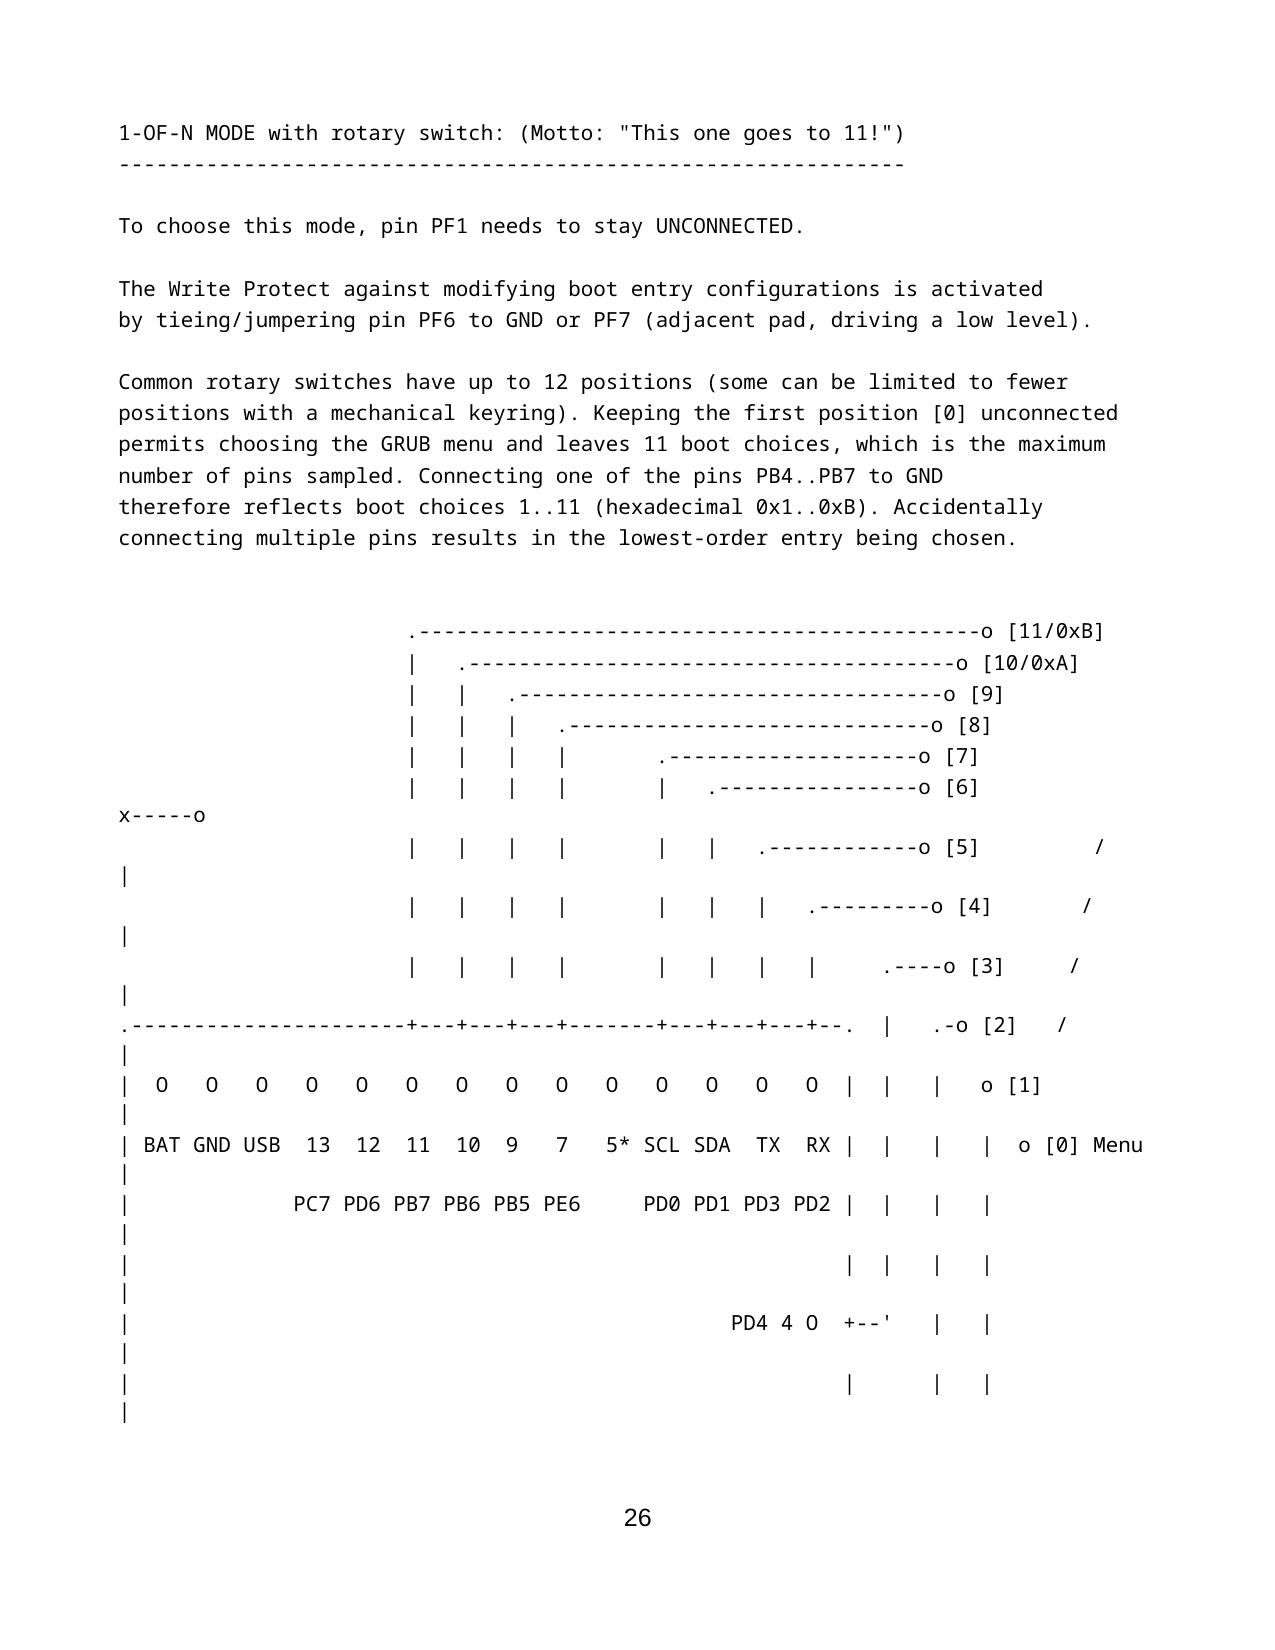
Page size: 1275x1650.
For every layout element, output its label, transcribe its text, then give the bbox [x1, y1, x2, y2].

text | BAT GND USB 13 12 11 10 9 7 5* SCL SDA TX RX | | | | o [0] Menu | [118, 1130, 1157, 1187]
text number of pins sampled. Connecting one of the pins PB4..PB7 to GND [118, 461, 1157, 489]
text 1-OF-N MODE with rotary switch: (Motto: "This one goes to 11!") [118, 118, 1157, 147]
text | | | | | | [118, 1249, 1157, 1306]
text by tieing/jumpering pin PF6 to GND or PF7 (adjacent pad, driving a low level). [118, 305, 1157, 333]
text | | .----------------------------------o [9] [118, 679, 1157, 707]
text To choose this mode, pin PF1 needs to stay UNCONNECTED. [118, 212, 1157, 240]
text | PC7 PD6 PB7 PB6 PB5 PE6 PD0 PD1 PD3 PD2 | | | | | [118, 1189, 1157, 1246]
text | O O O O O O O O O O O O O O | | | o [1] | [118, 1070, 1157, 1127]
text | | | | | | | .---------o [4] / | [118, 891, 1157, 948]
text | | | | | [118, 1368, 1157, 1425]
text | | | | .--------------------o [7] [118, 741, 1157, 769]
text connecting multiple pins results in the lowest-order entry being chosen. [118, 523, 1157, 551]
text .---------------------------------------------o [11/0xB] [118, 616, 1157, 645]
text | | | | | .----------------o [6] x-----o [118, 772, 1157, 829]
text | | | .-----------------------------o [8] [118, 710, 1157, 738]
text | .---------------------------------------o [10/0xA] [118, 648, 1157, 676]
text positions with a mechanical keyring). Keeping the first position [0] unconnected [118, 398, 1157, 427]
text therefore reflects boot choices 1..11 (hexadecimal 0x1..0xB). Accidentally [118, 492, 1157, 520]
text .----------------------+---+---+---+-------+---+---+---+--. | .-o [2] / | [118, 1011, 1157, 1067]
text | | | | | | .------------o [5] / | [118, 832, 1157, 889]
text The Write Protect against modifying boot entry configurations is activated [118, 274, 1157, 302]
text Common rotary switches have up to 12 positions (some can be limited to fewer [118, 367, 1157, 396]
text permits choosing the GRUB menu and leaves 11 boot choices, which is the maximum [118, 429, 1157, 458]
text --------------------------------------------------------------- [118, 149, 1157, 178]
text | PD4 4 O +--' | | | [118, 1308, 1157, 1365]
text | | | | | | | | .----o [3] / | [118, 951, 1157, 1008]
